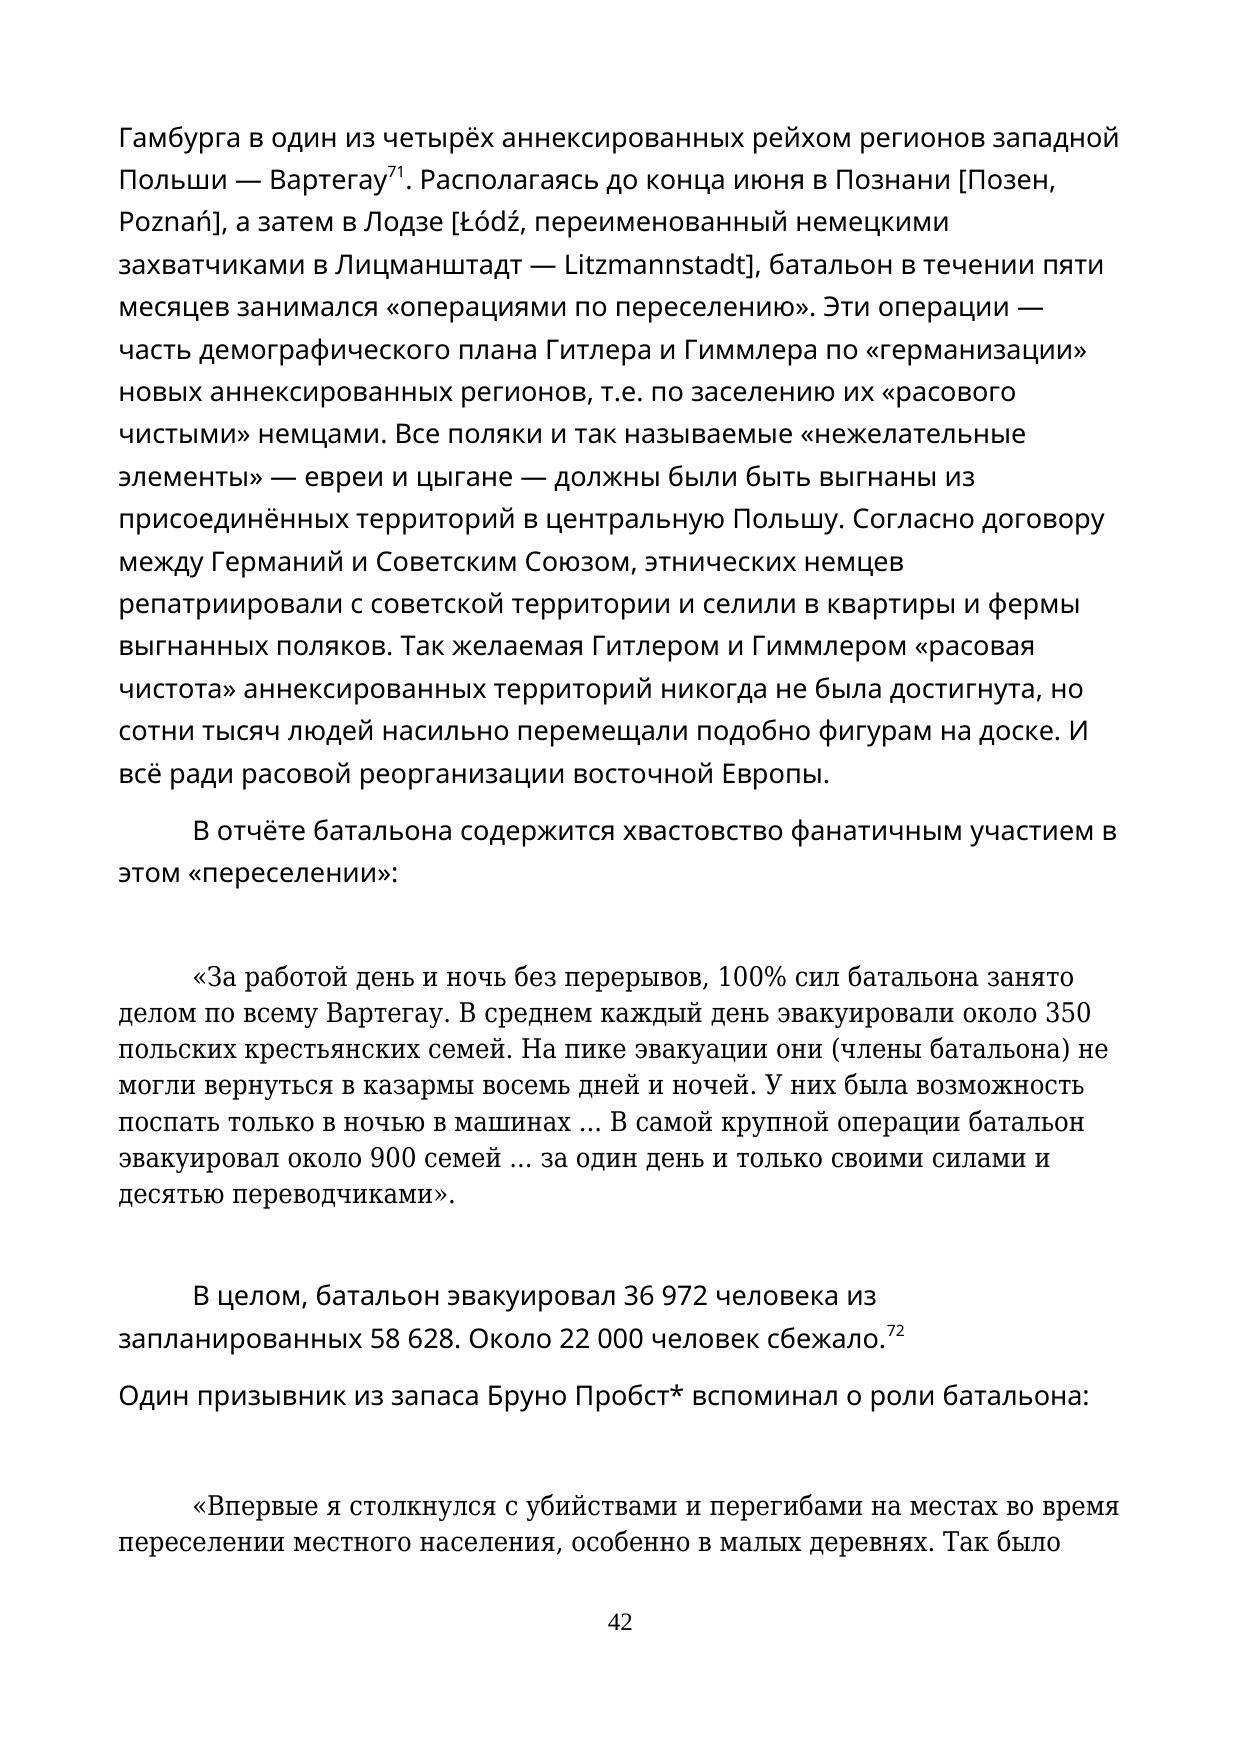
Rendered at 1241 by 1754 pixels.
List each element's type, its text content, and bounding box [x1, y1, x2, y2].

text «Впервые я столкнулся с убийствами и перегибами на местах во время переселении местного населения, особенно в малых деревнях. Так было [118, 1490, 1122, 1558]
text Гамбурга в один из четырёх аннексированных рейхом регионов западной Польши — Вартегау. Располагаясь до конца июня в Познани [Позен, Poznań], а затем в Лодзе [Łódź, переименованный немецкими захватчиками в Лицманштадт — Litzmannstadt], батальон в течении пяти месяцев занимался «операциями по переселению». Эти операции — часть демографического плана Гитлера и Гиммлера по «германизации» новых аннексированных регионов, т.е. по заселению их «расового чистыми» немцами. Все поляки и так называемые «нежелательные элементы» — евреи и цыгане — должны были быть выгнаны из присоединённых территорий в центральную Польшу. Согласно договору между Германий и Советским Союзом, этнических немцев репатриировали с советской территории и селили в квартиры и фермы выгнанных поляков. Так желаемая Гитлером и Гиммлером «расовая чистота» аннексированных территорий никогда не была достигнута, но сотни тысяч людей насильно перемещали подобно фигурам на доске. И всё ради расовой реорганизации восточной Европы. [118, 118, 1122, 791]
text «За работой день и ночь без перерывов, 100% сил батальона занято делом по всему Вартегау. В среднем каждый день эвакуировали около 350 польских крестьянских семей. На пике эвакуации они (члены батальона) не могли вернуться в казармы восемь дней и ночей. У них была возможность поспать только в ночью в машинах ... В самой крупной операции батальон эвакуировал около 900 семей ... за один день и только своими силами и десятью переводчиками». [118, 961, 1122, 1210]
text Один призывник из запаса Бруно Пробст* вспоминал о роли батальона: [118, 1376, 1122, 1413]
text В целом, батальон эвакуировал 36 972 человека из запланированных 58 628. Около 22 000 человек сбежало. [118, 1277, 1122, 1356]
text В отчёте батальона содержится хвастовство фанатичным участием в этом «переселении»: [118, 811, 1122, 890]
